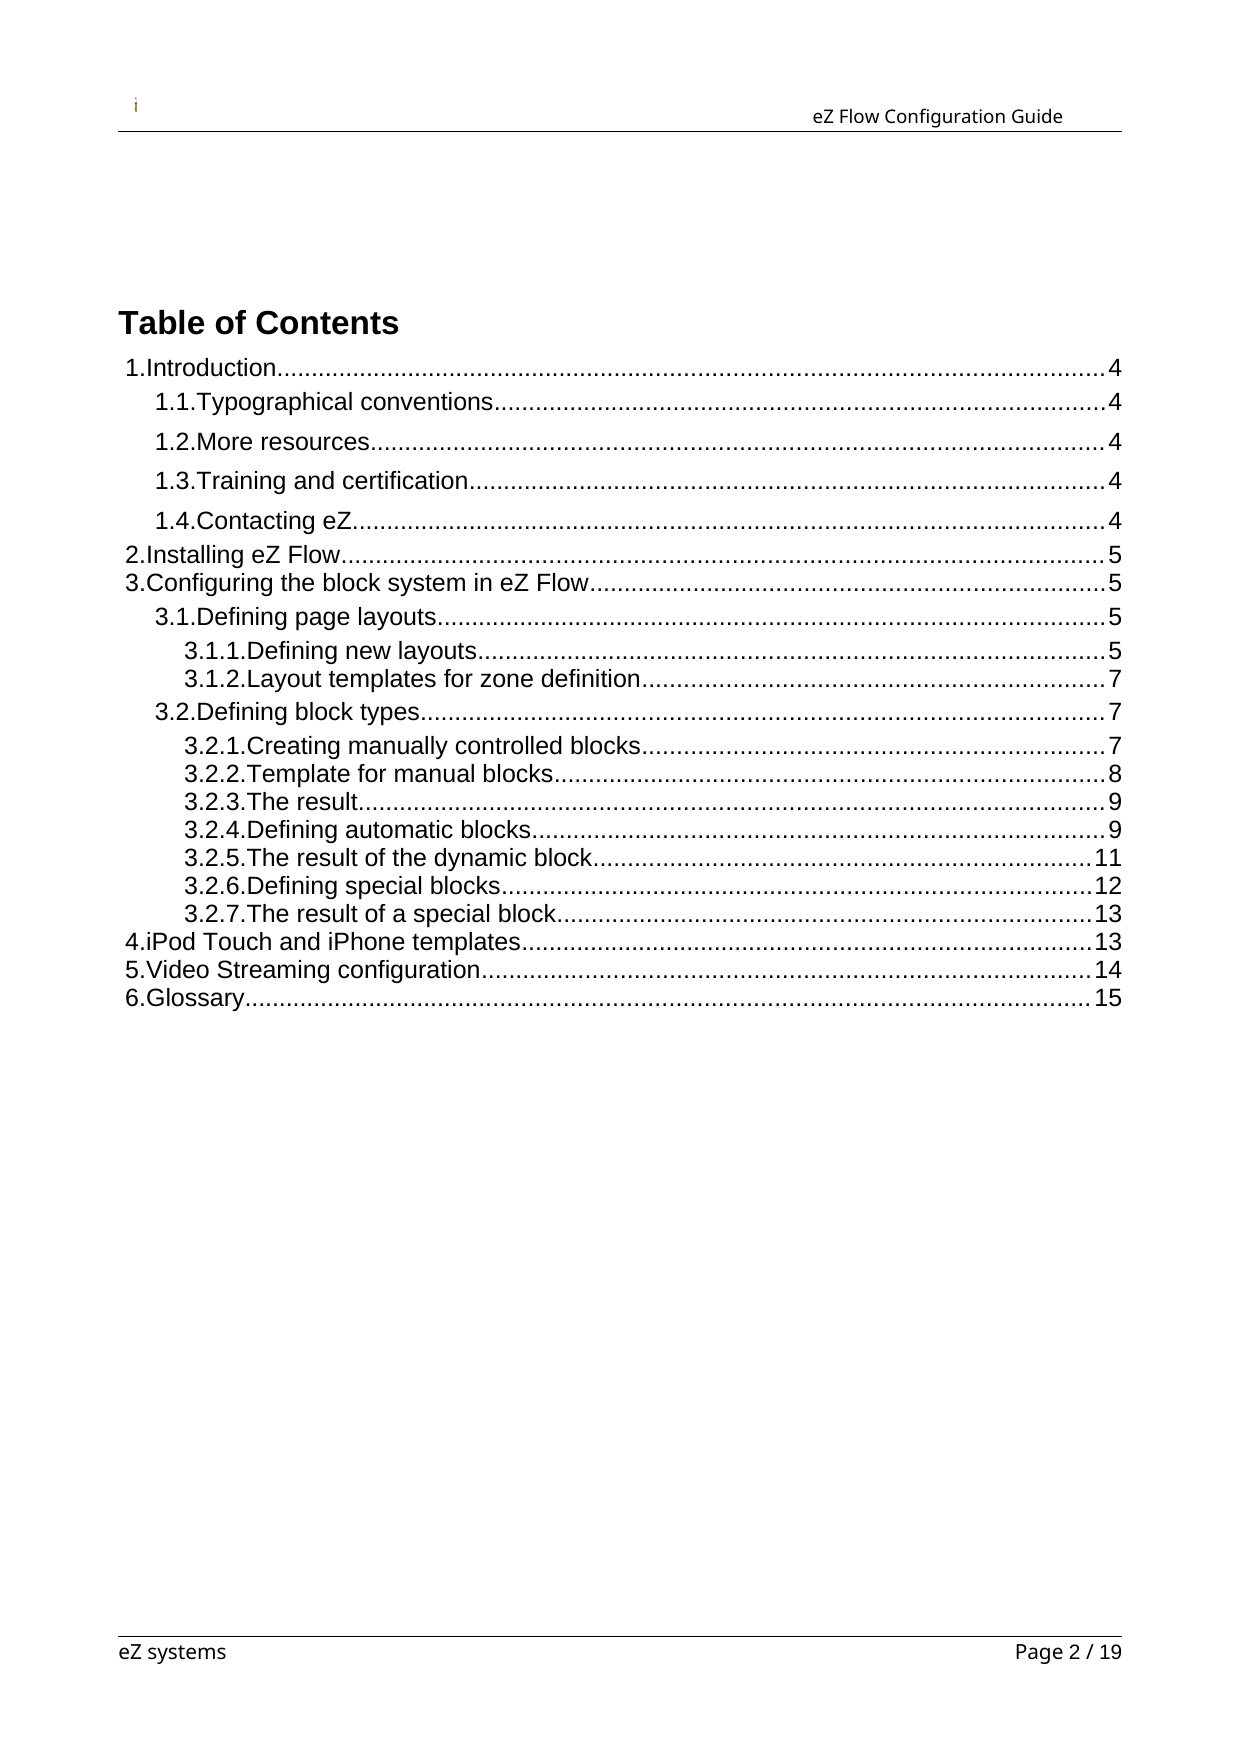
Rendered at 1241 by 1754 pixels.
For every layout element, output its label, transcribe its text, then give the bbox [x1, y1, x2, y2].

text 3.2.Defining block types 7 [148, 698, 1122, 726]
text 3.Configuring the block system in eZ Flow 5 [118, 569, 1122, 597]
text 2.Installing eZ Flow 5 [118, 541, 1122, 569]
text 3.2.3.The result 9 [177, 788, 1122, 816]
text 3.2.6.Defining special blocks 12 [177, 872, 1122, 899]
text 3.1.1.Defining new layouts 5 [177, 636, 1122, 664]
text 6.Glossary 15 [118, 983, 1122, 1011]
text 1.4.Contacting eZ 4 [148, 507, 1122, 535]
text 1.2.More resources 4 [148, 427, 1122, 455]
text 3.2.4.Defining automatic blocks 9 [177, 816, 1122, 844]
text 1.1.Typographical conventions 4 [148, 388, 1122, 416]
text 1.3.Training and certification 4 [148, 467, 1122, 495]
text 3.1.2.Layout templates for zone definition 7 [177, 664, 1122, 692]
text 3.2.5.The result of the dynamic block 11 [177, 844, 1122, 872]
text 1.Introduction 4 [118, 354, 1122, 382]
text 3.2.7.The result of a special block 13 [177, 899, 1122, 927]
text 3.2.1.Creating manually controlled blocks 7 [177, 732, 1122, 760]
text 3.2.2.Template for manual blocks 8 [177, 760, 1122, 788]
subtitle Table of Contents [118, 304, 1122, 341]
text 3.1.Defining page layouts 5 [148, 603, 1122, 631]
text 5.Video Streaming configuration 14 [118, 955, 1122, 983]
text 4.iPod Touch and iPhone templates 13 [118, 927, 1122, 955]
